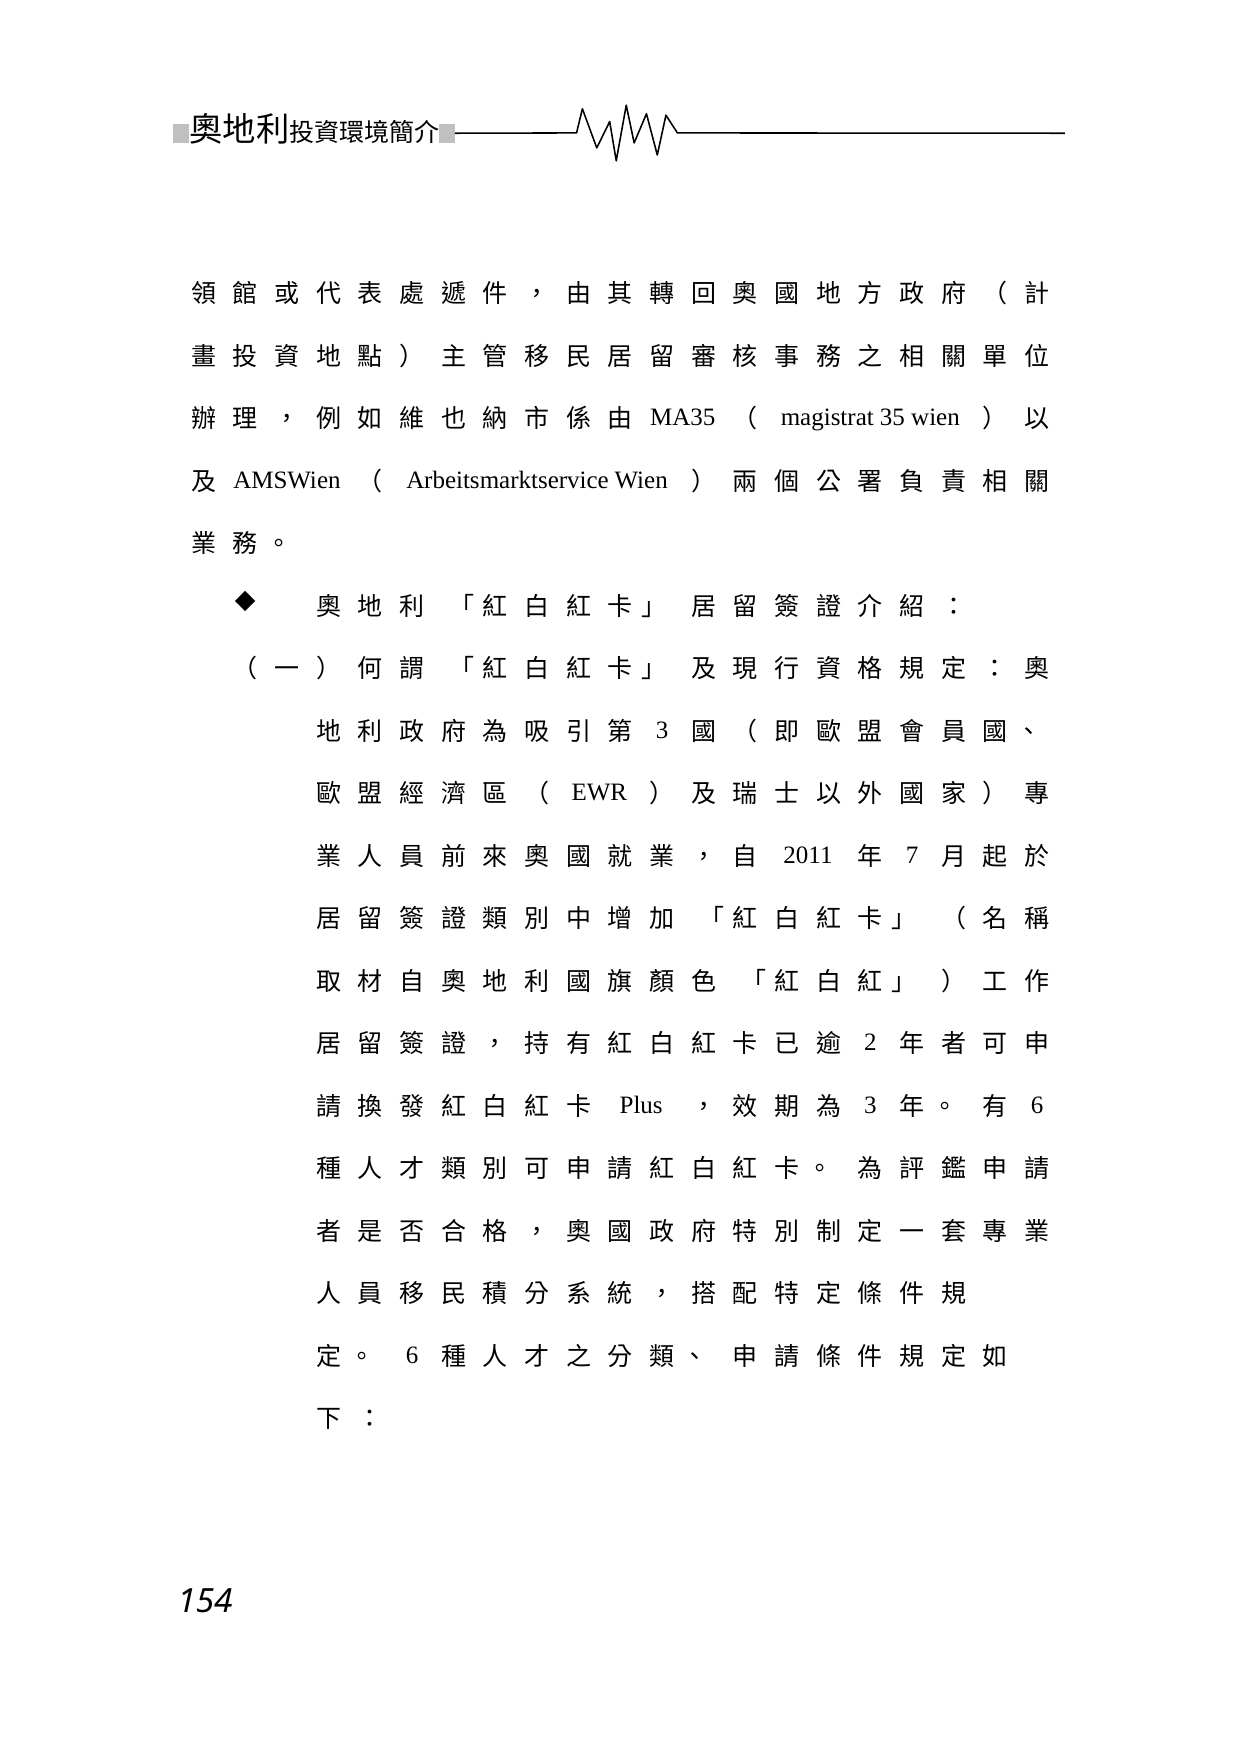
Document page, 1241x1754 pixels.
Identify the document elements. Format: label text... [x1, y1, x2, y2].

text  奧地利「紅白紅卡」居留簽證介紹： [207, 563, 1058, 625]
text （一）何謂「紅白紅卡」及現行資格規定：奧地利政府為吸引第3國（即歐盟會員國、歐盟經濟區（EWR）及瑞士以外國家）專業人員前來奧國就業，自2011年7月起於居留簽證類別中增加「紅白紅卡」（名稱取材自奧地利國旗顏色「紅白紅」）工作居留簽證，持有紅白紅卡已逾2年者可申請換發紅白紅卡Plus，效期為3年。有6種人才類別可申請紅白紅卡。為評鑑申請者是否合格，奧國政府特別制定一套專業人員移民積分系統，搭配特定條件規定。6種人才之分類、申請條件規定如下： [207, 625, 1058, 1438]
text 領館或代表處遞件，由其轉回奧國地方政府（計畫投資地點）主管移民居留審核事務之相關單位辦理，例如維也納市係由MA35（magistrat 35 wien）以及AMSWien（Arbeitsmarktservice Wien）兩個公署負責相關業務。 [183, 250, 1058, 563]
